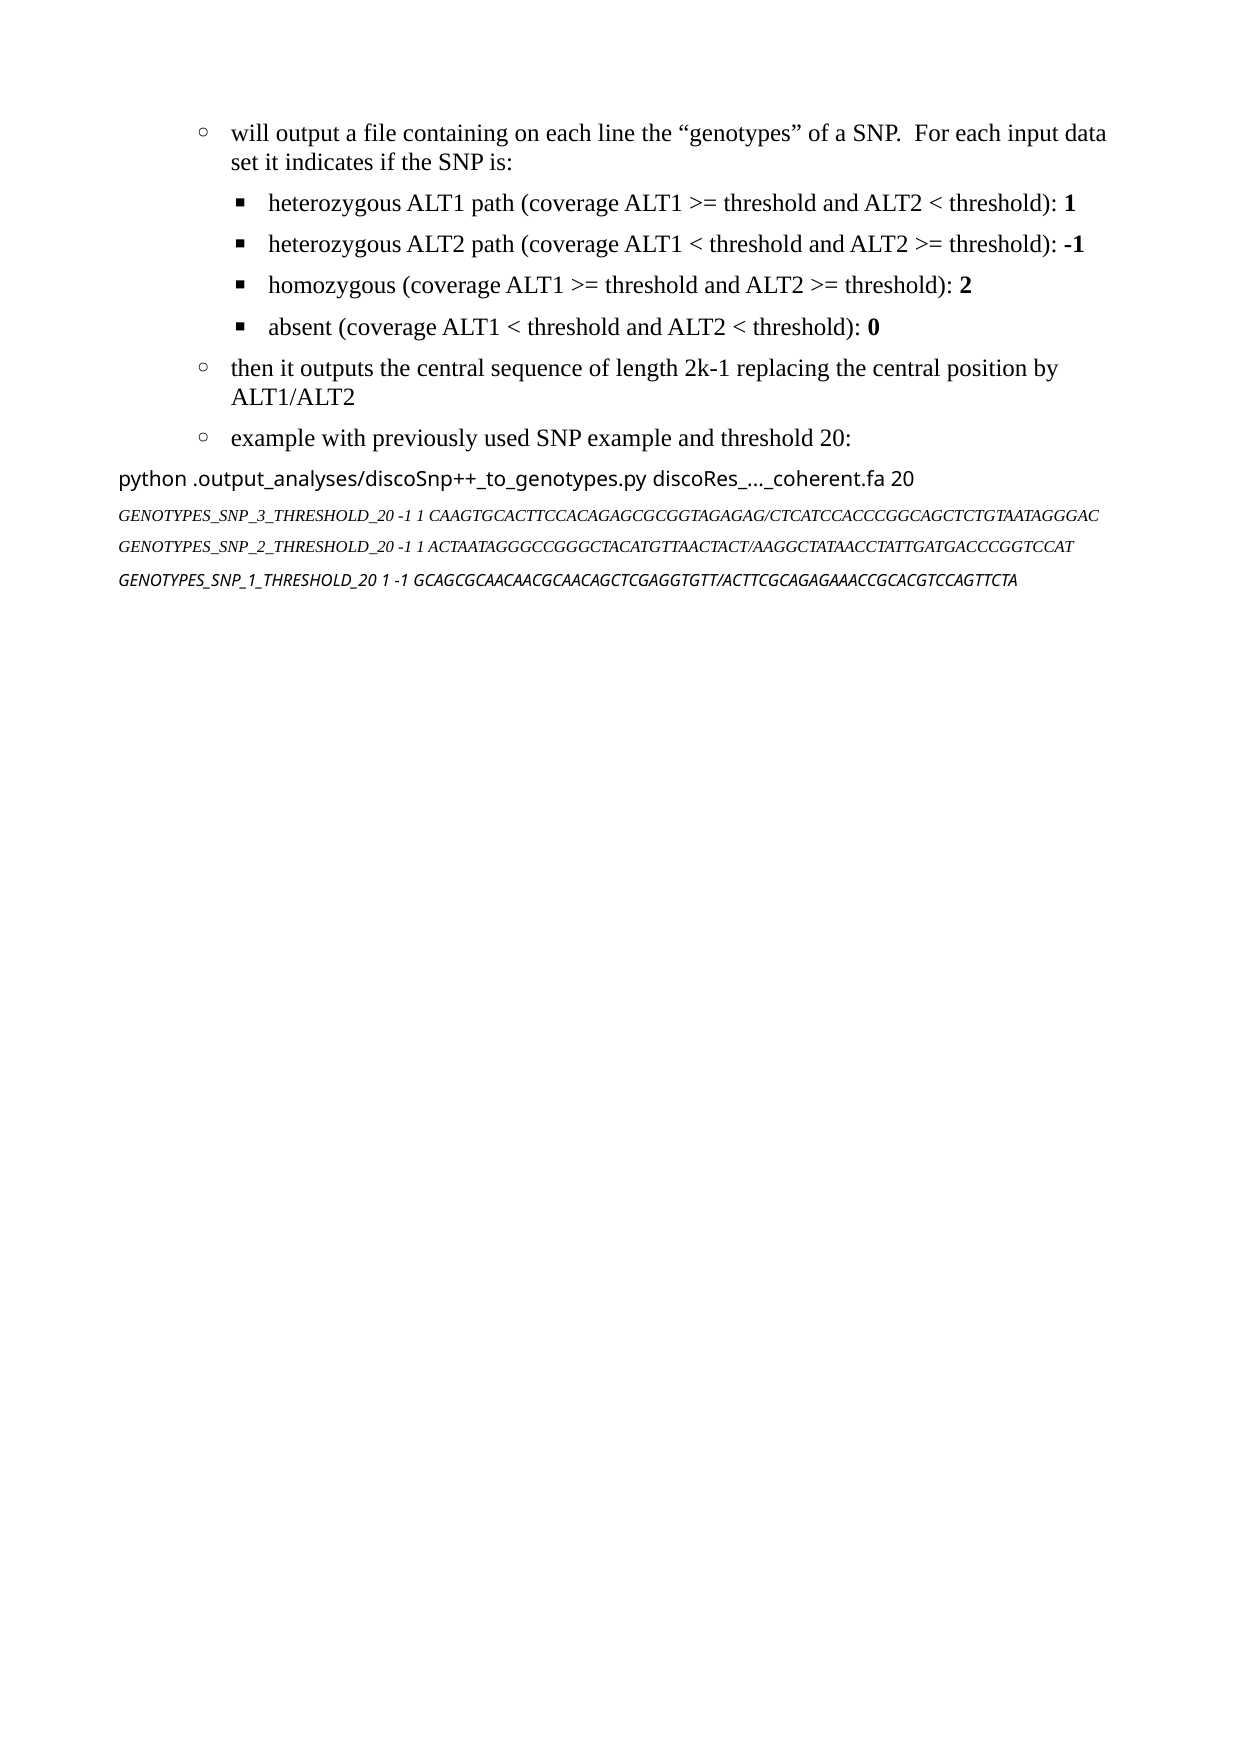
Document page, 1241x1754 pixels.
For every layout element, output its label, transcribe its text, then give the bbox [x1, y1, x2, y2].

list GENOTYPES_SNP_2_THRESHOLD_20 -1 1 ACTAATAGGGCCGGGCTACATGTTAACTACT/AAGGCTATAACCTATTGATGACCCGGTCCAT [81, 537, 1122, 556]
list example with previously used SNP example and threshold 20: [193, 423, 1122, 452]
list then it outputs the central sequence of length 2k-1 replacing the central position by ALT1/ALT2 [193, 353, 1122, 411]
list will output a file containing on each line the “genotypes” of a SNP. For each input data set it indicates if the SNP is: [193, 118, 1122, 176]
list homozygous (coverage ALT1 >= threshold and ALT2 >= threshold): 2 [231, 271, 1122, 299]
list GENOTYPES_SNP_1_THRESHOLD_20 1 -1 GCAGCGCAACAACGCAACAGCTCGAGGTGTT/ACTTCGCAGAGAAACCGCACGTCCAGTTCTA [81, 569, 1122, 591]
list absent (coverage ALT1 < threshold and ALT2 < threshold): 0 [231, 312, 1122, 341]
list GENOTYPES_SNP_3_THRESHOLD_20 -1 1 CAAGTGCACTTCCACAGAGCGCGGTAGAGAG/CTCATCCACCCGGCAGCTCTGTAATAGGGAC [81, 505, 1122, 524]
list heterozygous ALT1 path (coverage ALT1 >= threshold and ALT2 < threshold): 1 [231, 188, 1122, 217]
list heterozygous ALT2 path (coverage ALT1 < threshold and ALT2 >= threshold): -1 [231, 229, 1122, 258]
text python .output_analyses/discoSnp++_to_genotypes.py discoRes_..._coherent.fa 20 [118, 464, 1122, 493]
